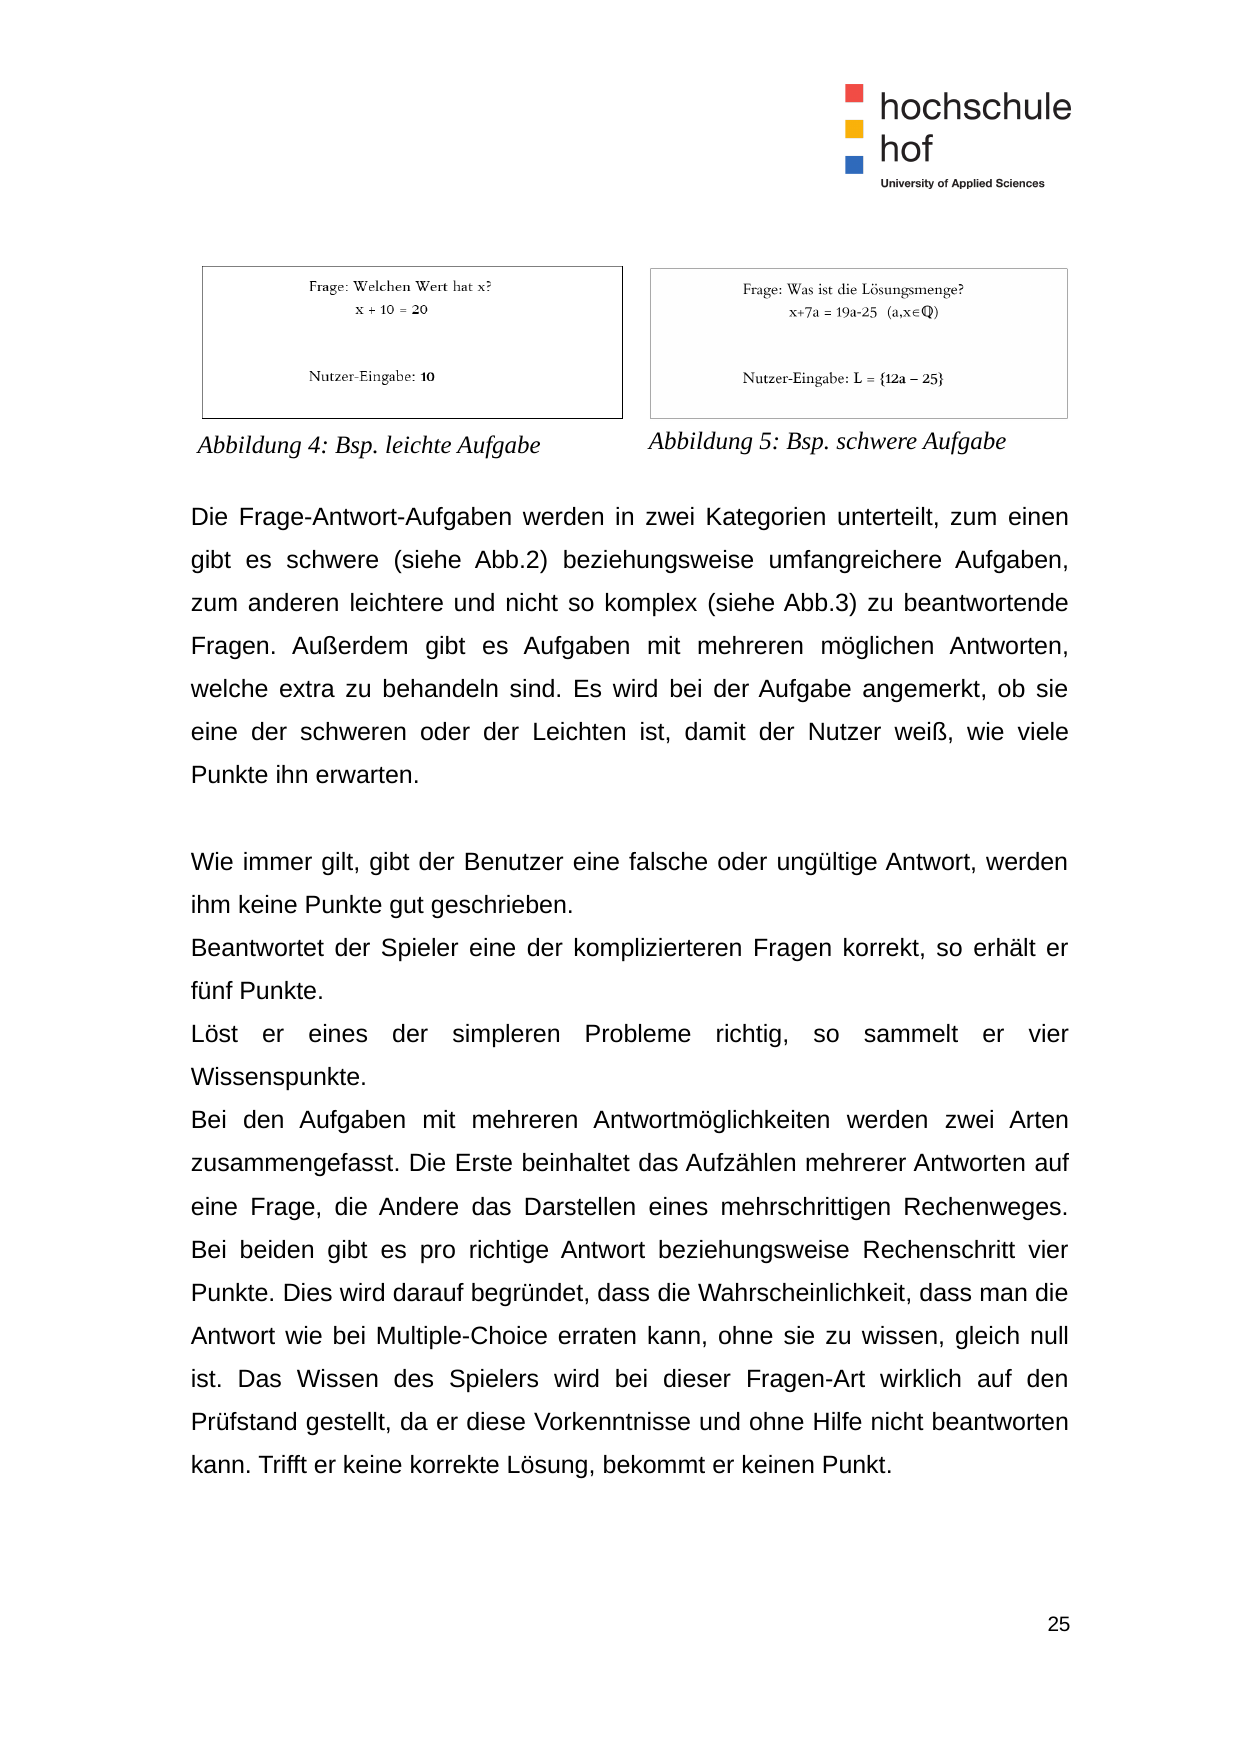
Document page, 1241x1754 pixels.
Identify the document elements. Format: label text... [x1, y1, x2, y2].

picture [648, 266, 1070, 421]
text Abbildung 4: Bsp. leichte Aufgabe [197, 425, 629, 458]
text Beantwortet der Spieler eine der komplizierteren Fragen korrekt, so erhält er fünf Punkte. [191, 933, 1070, 1005]
text Die Frage-Antwort-Aufgaben werden in zwei Kategorien unterteilt, zum einen gibt es schwere (siehe Abb.2) beziehungsweise umfangreichere Aufgaben, zum anderen leichtere und nicht so komplex (siehe Abb.3) zu beantwortende Fragen. Außerdem gibt es Aufgaben mit mehreren möglichen Antworten, welche extra zu behandeln sind. Es wird bei der Aufgabe angemerkt, ob sie eine der schweren oder der Leichten ist, damit der Nutzer weiß, wie viele Punkte ihn erwarten. [191, 502, 1070, 789]
text Abbildung 5: Bsp. schwere Aufgabe [649, 421, 1069, 455]
text Bei den Aufgaben mit mehreren Antwortmöglichkeiten werden zwei Arten zusammengefasst. Die Erste beinhaltet das Aufzählen mehrerer Antworten auf eine Frage, die Andere das Darstellen eines mehrschrittigen Rechenweges. Bei beiden gibt es pro richtige Antwort beziehungsweise Rechenschritt vier Punkte. Dies wird darauf begründet, dass die Wahrscheinlichkeit, dass man die Antwort wie bei Multiple-Choice erraten kann, ohne sie zu wissen, gleich null ist. Das Wissen des Spielers wird bei dieser Fragen-Art wirklich auf den Prüfstand gestellt, da er diese Vorkenntnisse und ohne Hilfe nicht beantworten kann. Trifft er keine korrekte Lösung, bekommt er keinen Punkt. [191, 1105, 1070, 1479]
picture [197, 259, 629, 425]
text Wie immer gilt, gibt der Benutzer eine falsche oder ungültige Antwort, werden ihm keine Punkte gut geschrieben. [191, 847, 1070, 918]
text Löst er eines der simpleren Probleme richtig, so sammelt er vier Wissenspunkte. [191, 1019, 1070, 1091]
picture [845, 84, 1071, 189]
